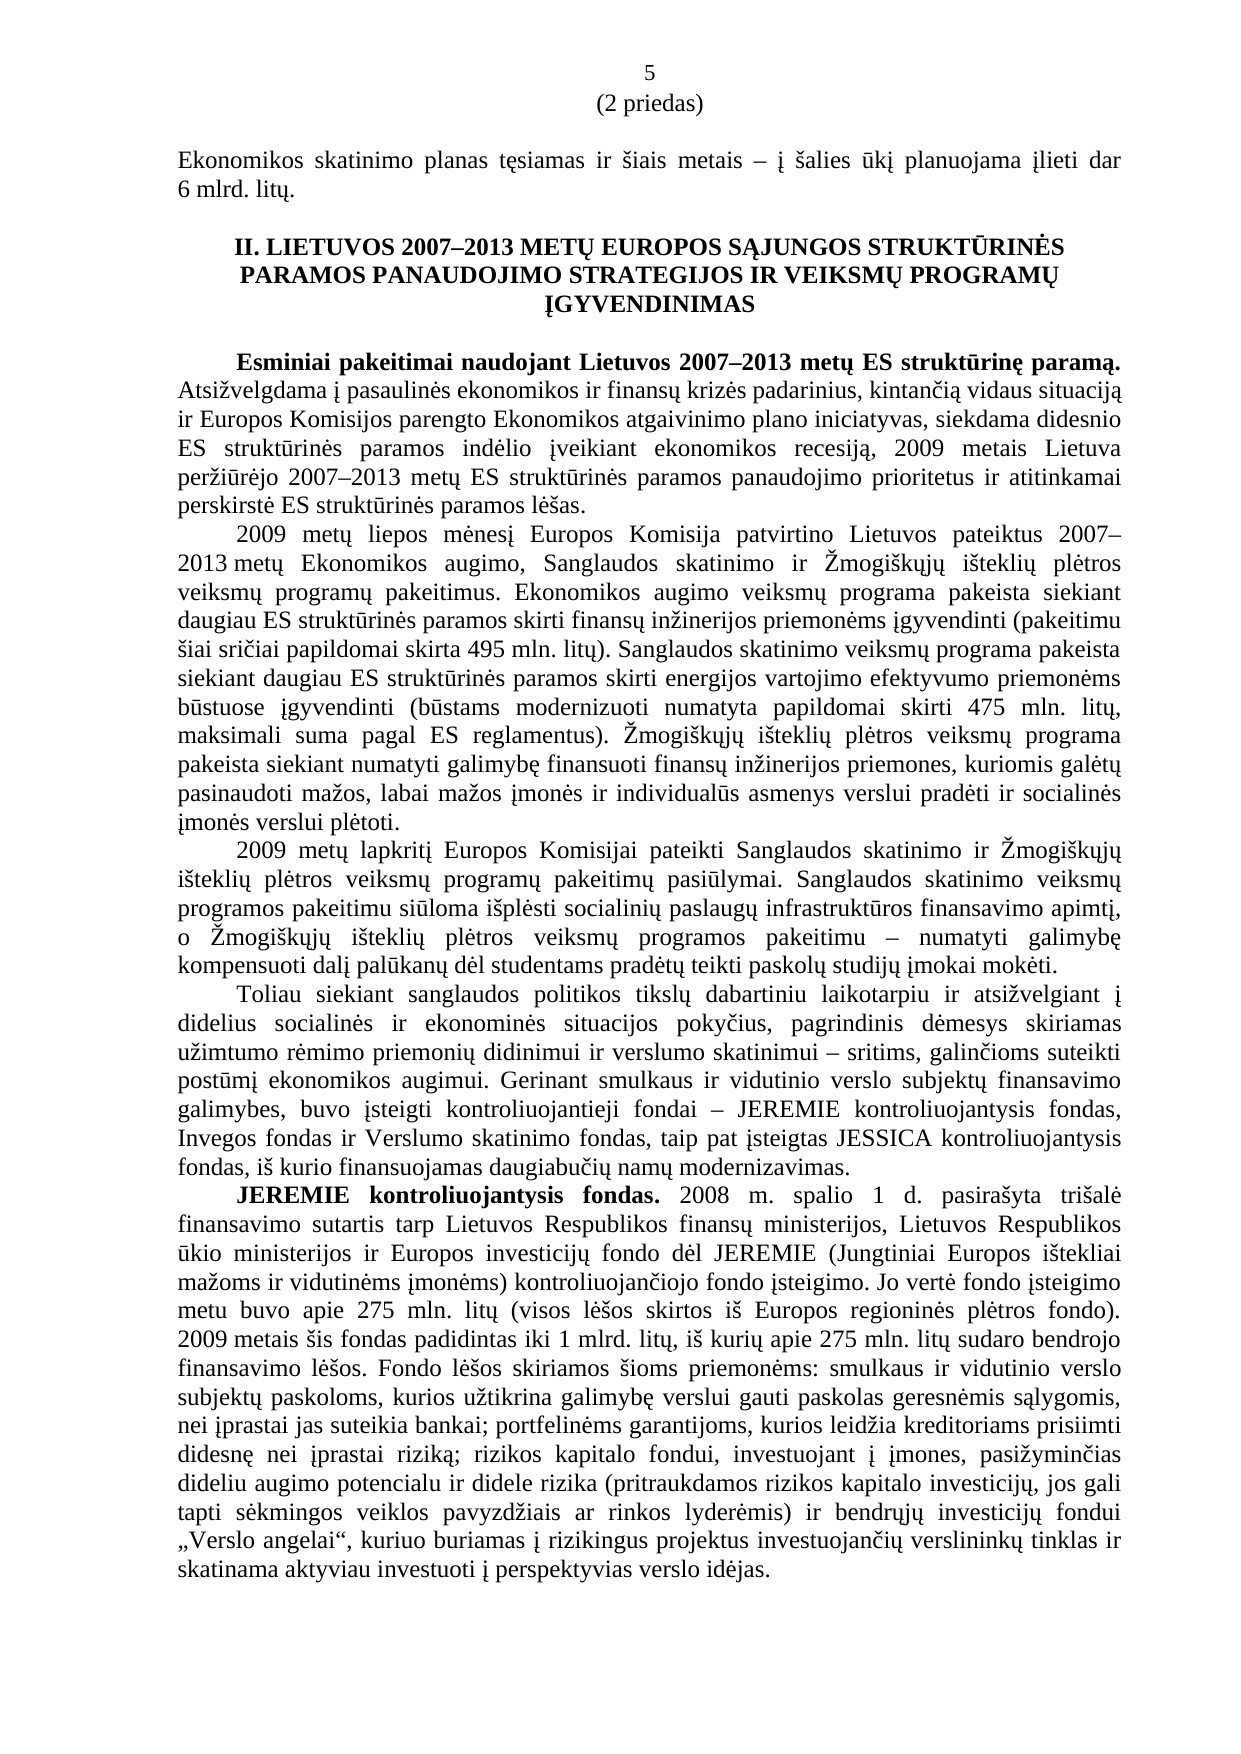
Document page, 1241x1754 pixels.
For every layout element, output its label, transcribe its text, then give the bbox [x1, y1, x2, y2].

text II. LIETUVOS 2007–2013 METŲ Europos Sąjungos STRUKTŪRINĖS PARAMOS PANAUDOJIMO STRATEGIJOS IR VEIKSMŲ PROGRAMŲ ĮGYVENDINIMAS [177, 232, 1122, 318]
text 2009 metų lapkritį Europos Komisijai pateikti Sanglaudos skatinimo ir Žmogiškųjų išteklių plėtros veiksmų programų pakeitimų pasiūlymai. Sanglaudos skatinimo veiksmų programos pakeitimu siūloma išplėsti socialinių paslaugų infrastruktūros finansavimo apimtį, o Žmogiškųjų išteklių plėtros veiksmų programos pakeitimu – numatyti galimybę kompensuoti dalį palūkanų dėl studentams pradėtų teikti paskolų studijų įmokai mokėti. [177, 835, 1122, 979]
text Toliau siekiant sanglaudos politikos tikslų dabartiniu laikotarpiu ir atsižvelgiant į didelius socialinės ir ekonominės situacijos pokyčius, pagrindinis dėmesys skiriamas užimtumo rėmimo priemonių didinimui ir verslumo skatinimui – sritims, galinčioms suteikti postūmį ekonomikos augimui. Gerinant smulkaus ir vidutinio verslo subjektų finansavimo galimybes, buvo įsteigti kontroliuojantieji fondai – JEREMIE kontroliuojantysis fondas, Invegos fondas ir Verslumo skatinimo fondas, taip pat įsteigtas JESSICA kontroliuojantysis fondas, iš kurio finansuojamas daugiabučių namų modernizavimas. [177, 979, 1122, 1180]
text Esminiai pakeitimai naudojant Lietuvos 2007–2013 metų ES struktūrinę paramą. Atsižvelgdama į pasaulinės ekonomikos ir finansų krizės padarinius, kintančią vidaus situaciją ir Europos Komisijos parengto Ekonomikos atgaivinimo plano iniciatyvas, siekdama didesnio ES struktūrinės paramos indėlio įveikiant ekonomikos recesiją, 2009 metais Lietuva peržiūrėjo 2007–2013 metų ES struktūrinės paramos panaudojimo prioritetus ir atitinkamai perskirstė ES struktūrinės paramos lėšas. [177, 347, 1122, 519]
text 2009 metų liepos mėnesį Europos Komisija patvirtino Lietuvos pateiktus 2007–2013 metų Ekonomikos augimo, Sanglaudos skatinimo ir Žmogiškųjų išteklių plėtros veiksmų programų pakeitimus. Ekonomikos augimo veiksmų programa pakeista siekiant daugiau ES struktūrinės paramos skirti finansų inžinerijos priemonėms įgyvendinti (pakeitimu šiai sričiai papildomai skirta 495 mln. litų). Sanglaudos skatinimo veiksmų programa pakeista siekiant daugiau ES struktūrinės paramos skirti energijos vartojimo efektyvumo priemonėms būstuose įgyvendinti (būstams modernizuoti numatyta papildomai skirti 475 mln. litų, maksimali suma pagal ES reglamentus). Žmogiškųjų išteklių plėtros veiksmų programa pakeista siekiant numatyti galimybę finansuoti finansų inžinerijos priemones, kuriomis galėtų pasinaudoti mažos, labai mažos įmonės ir individualūs asmenys verslui pradėti ir socialinės įmonės verslui plėtoti. [177, 519, 1122, 835]
text JEREMIE kontroliuojantysis fondas. 2008 m. spalio 1 d. pasirašyta trišalė finansavimo sutartis tarp Lietuvos Respublikos finansų ministerijos, Lietuvos Respublikos ūkio ministerijos ir Europos investicijų fondo dėl JEREMIE (Jungtiniai Europos ištekliai mažoms ir vidutinėms įmonėms) kontroliuojančiojo fondo įsteigimo. Jo vertė fondo įsteigimo metu buvo apie 275 mln. litų (visos lėšos skirtos iš Europos regioninės plėtros fondo). 2009 metais šis fondas padidintas iki 1 mlrd. litų, iš kurių apie 275 mln. litų sudaro bendrojo finansavimo lėšos. Fondo lėšos skiriamos šioms priemonėms: smulkaus ir vidutinio verslo subjektų paskoloms, kurios užtikrina galimybę verslui gauti paskolas geresnėmis sąlygomis, nei įprastai jas suteikia bankai; portfelinėms garantijoms, kurios leidžia kreditoriams prisiimti didesnę nei įprastai riziką; rizikos kapitalo fondui, investuojant į įmones, pasižyminčias dideliu augimo potencialu ir didele rizika (pritraukdamos rizikos kapitalo investicijų, jos gali tapti sėkmingos veiklos pavyzdžiais ar rinkos lyderėmis) ir bendrųjų investicijų fondui „Verslo angelai“, kuriuo buriamas į rizikingus projektus investuojančių verslininkų tinklas ir skatinama aktyviau investuoti į perspektyvias verslo idėjas. [177, 1180, 1122, 1583]
text Ekonomikos skatinimo planas tęsiamas ir šiais metais – į šalies ūkį planuojama įlieti dar 6 mlrd. litų. [177, 145, 1122, 203]
